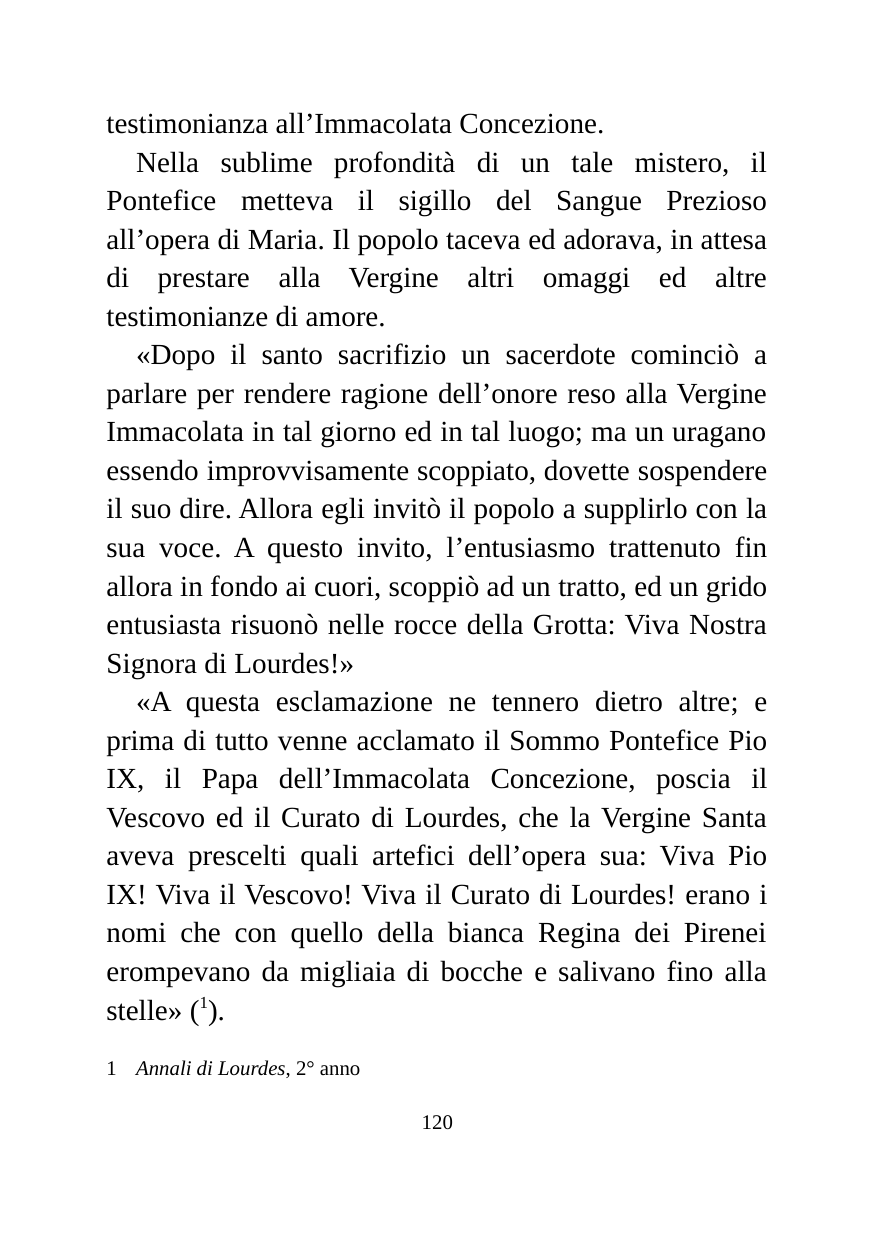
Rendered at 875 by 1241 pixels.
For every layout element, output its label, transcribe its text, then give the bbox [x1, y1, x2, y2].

text testimonianza all’Immacolata Concezione. [106, 106, 768, 140]
text «A questa esclamazione ne tennero dietro altre; e prima di tutto venne acclamato il Sommo Pontefice Pio IX, il Papa dell’Immacolata Concezione, poscia il Vescovo ed il Curato di Lourdes, che la Vergine Santa aveva prescelti quali artefici dell’opera sua: Viva Pio IX! Viva il Vescovo! Viva il Curato di Lourdes! erano i nomi che con quello della bianca Regina dei Pirenei erompevano da migliaia di bocche e salivano fino alla stelle» (). [106, 684, 768, 1026]
text Nella sublime profondità di un tale mistero, il Pontefice metteva il sigillo del Sangue Prezioso all’opera di Maria. Il popolo taceva ed adorava, in attesa di prestare alla Vergine altri omaggi ed altre testimonianze di amore. [106, 145, 768, 332]
text «Dopo il santo sacrifizio un sacerdote cominciò a parlare per rendere ragione dell’onore reso alla Vergine Immacolata in tal giorno ed in tal luogo; ma un uragano essendo improvvisamente scoppiato, dovette sospendere il suo dire. Allora egli invitò il popolo a supplirlo con la sua voce. A questo invito, l’entusiasmo trattenuto fin allora in fondo ai cuori, scoppiò ad un tratto, ed un grido entusiasta risuonò nelle rocce della Grotta: Viva Nostra Signora di Lourdes!» [106, 337, 768, 679]
text Annali di Lourdes, 2° anno [106, 1056, 768, 1080]
